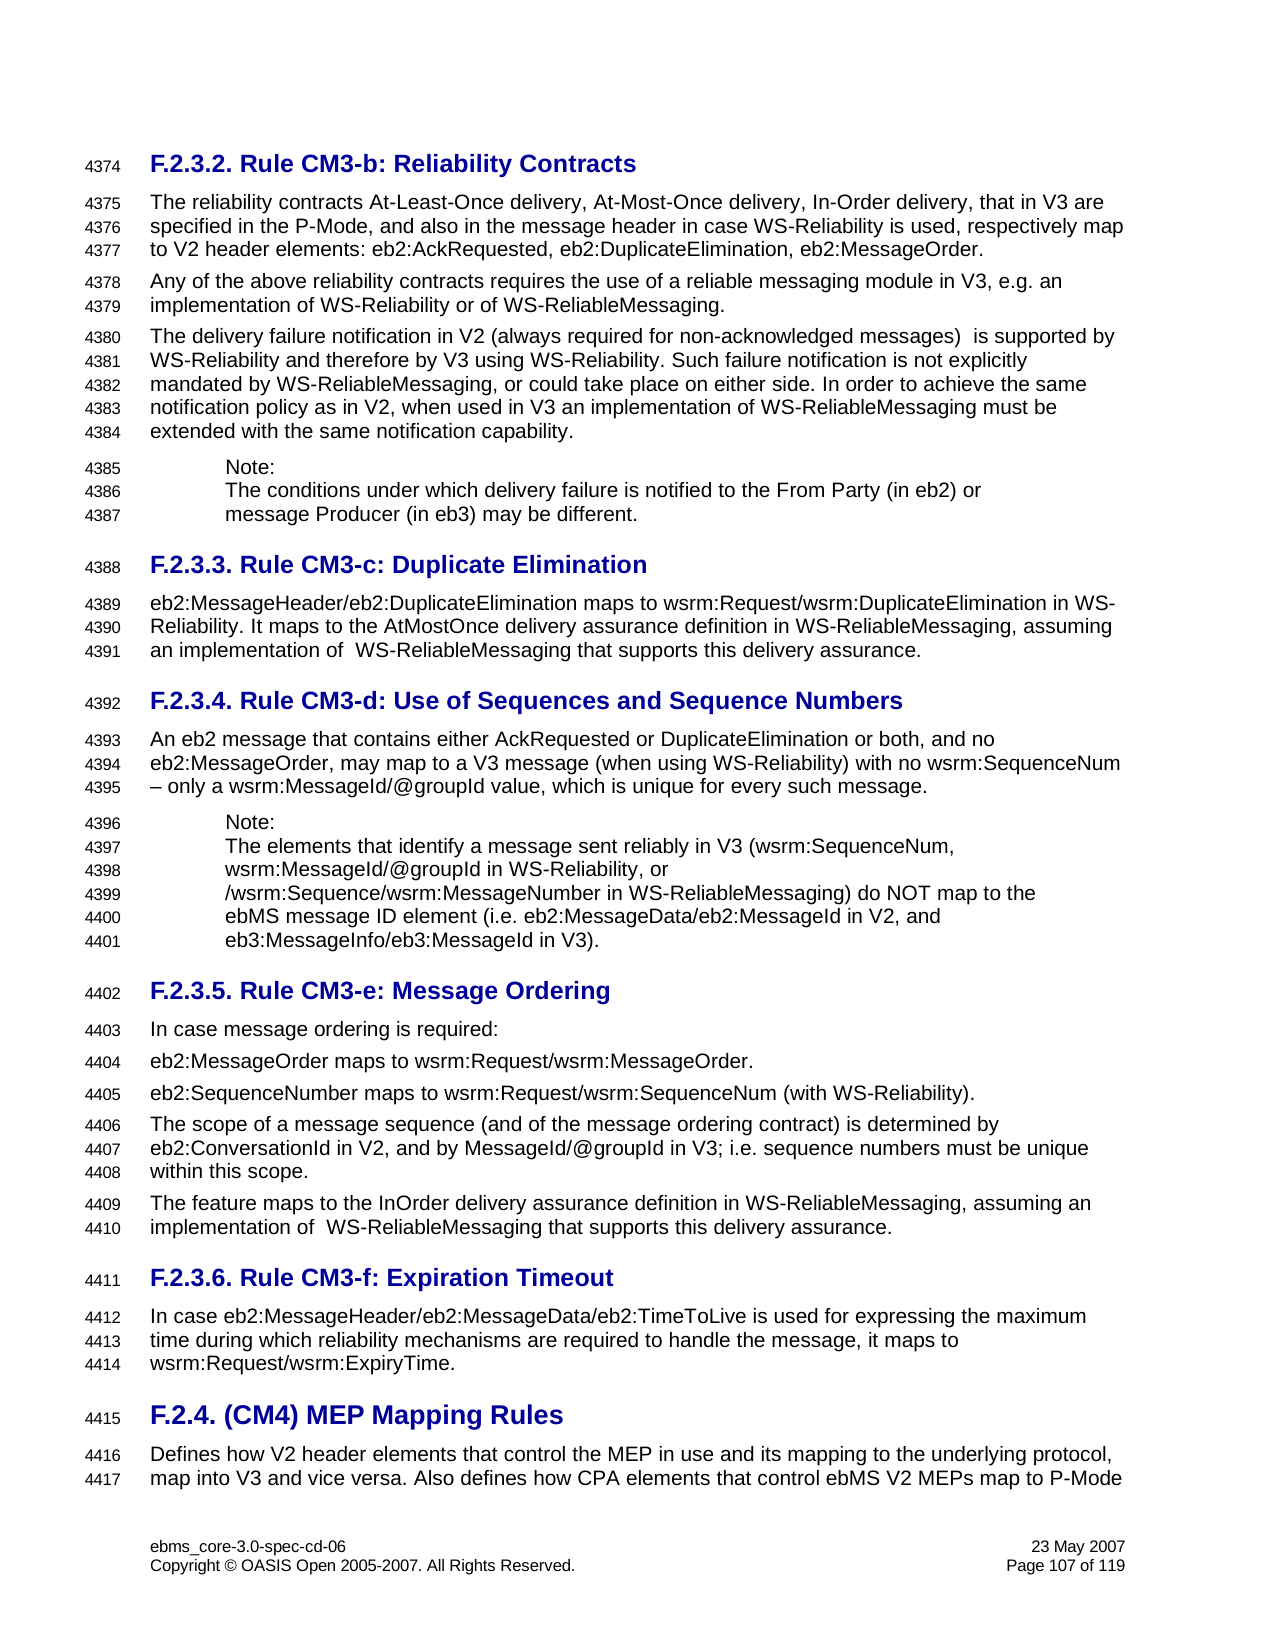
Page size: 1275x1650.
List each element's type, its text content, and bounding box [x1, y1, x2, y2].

text Defines how V2 header elements that control the MEP in use and its mapping to the underlying protocol, map into V3 and vice versa. Also defines how CPA elements that control ebMS V2 MEPs map to P-Mode [150, 1443, 1125, 1490]
text Any of the above reliability contracts requires the use of a reliable messaging module in V3, e.g. an implementation of WS-Reliability or of WS-ReliableMessaging. [150, 269, 1125, 317]
text Note: The elements that identify a message sent reliably in V3 (wsrm:SequenceNum, wsrm:MessageId/@groupId in WS-Reliability, or /wsrm:Sequence/wsrm:MessageNumber in WS-ReliableMessaging) do NOT map to the ebMS message ID element (i.e. eb2:MessageData/eb2:MessageId in V2, and eb3:MessageInfo/eb3:MessageId in V3). [225, 811, 1050, 952]
subtitle Rule CM3-b: Reliability Contracts [150, 150, 1125, 178]
subtitle (CM4) MEP Mapping Rules [150, 1400, 1125, 1430]
text The feature maps to the InOrder delivery assurance definition in WS-ReliableMessaging, assuming an implementation of WS-ReliableMessaging that supports this delivery assurance. [150, 1192, 1125, 1239]
text The reliability contracts At-Least-Once delivery, At-Most-Once delivery, In-Order delivery, that in V3 are specified in the P-Mode, and also in the message header in case WS-Reliability is used, respectively map to V2 header elements: eb2:AckRequested, eb2:DuplicateElimination, eb2:MessageOrder. [150, 191, 1125, 261]
text The scope of a message sequence (and of the message ordering contract) is determined by eb2:ConversationId in V2, and by MessageId/@groupId in V3; i.e. sequence numbers must be unique within this scope. [150, 1113, 1125, 1183]
subtitle Rule CM3-d: Use of Sequences and Sequence Numbers [150, 687, 1125, 715]
text In case eb2:MessageHeader/eb2:MessageData/eb2:TimeToLive is used for expressing the maximum time during which reliability mechanisms are required to handle the message, it maps to wsrm:Request/wsrm:ExpiryTime. [150, 1304, 1125, 1375]
text eb2:MessageHeader/eb2:DuplicateElimination maps to wsrm:Request/wsrm:DuplicateElimination in WS-Reliability. It maps to the AtMostOnce delivery assurance definition in WS-ReliableMessaging, assuming an implementation of WS-ReliableMessaging that supports this delivery assurance. [150, 591, 1125, 662]
text Note: The conditions under which delivery failure is notified to the From Party (in eb2) or message Producer (in eb3) may be different. [225, 455, 1050, 526]
text The delivery failure notification in V2 (always required for non-acknowledged messages) is supported by WS-Reliability and therefore by V3 using WS-Reliability. Such failure notification is not explicitly mandated by WS-ReliableMessaging, or could take place on either side. In order to achieve the same notification policy as in V2, when used in V3 an implementation of WS-ReliableMessaging must be extended with the same notification capability. [150, 325, 1125, 443]
subtitle Rule CM3-f: Expiration Timeout [150, 1264, 1125, 1292]
subtitle Rule CM3-e: Message Ordering [150, 977, 1125, 1005]
text In case message ordering is required: [150, 1017, 1125, 1041]
subtitle Rule CM3-c: Duplicate Elimination [150, 551, 1125, 579]
text An eb2 message that contains either AckRequested or DuplicateElimination or both, and no eb2:MessageOrder, may map to a V3 message (when using WS-Reliability) with no wsrm:SequenceNum – only a wsrm:MessageId/@groupId value, which is unique for every such message. [150, 727, 1125, 798]
text eb2:MessageOrder maps to wsrm:Request/wsrm:MessageOrder. [150, 1049, 1125, 1073]
text eb2:SequenceNumber maps to wsrm:Request/wsrm:SequenceNum (with WS-Reliability). [150, 1081, 1125, 1104]
